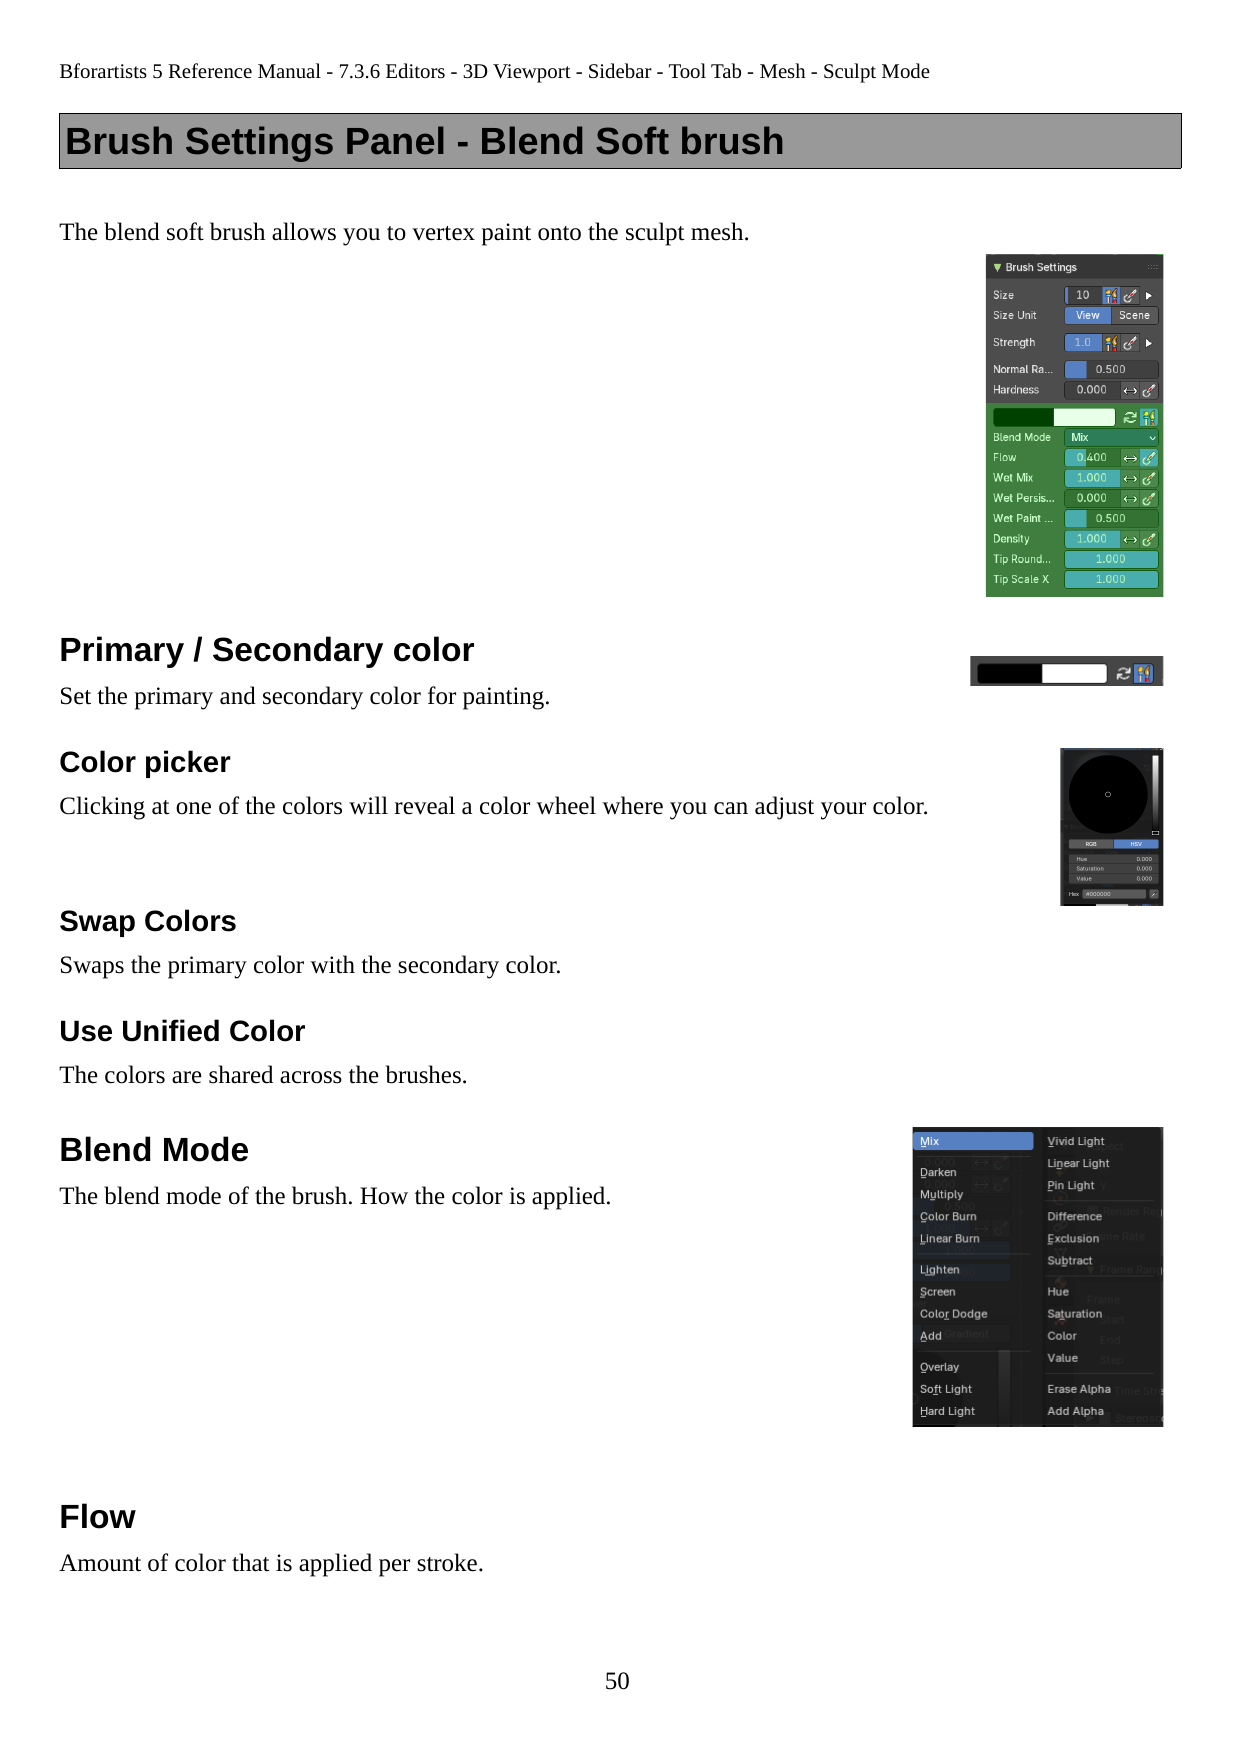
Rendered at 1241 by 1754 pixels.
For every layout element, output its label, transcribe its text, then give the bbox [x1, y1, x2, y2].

picture [1060, 748, 1164, 906]
subtitle Primary / Secondary color [59, 630, 1181, 669]
text Set the primary and secondary color for painting. [59, 681, 1181, 710]
text Amount of color that is applied per stroke. [59, 1548, 1181, 1576]
picture [985, 254, 1164, 597]
text The blend mode of the brush. How the color is applied. [59, 1181, 912, 1210]
subtitle Color picker [59, 745, 1181, 779]
table_header Brush Settings Panel - Blend Soft brush [60, 114, 1181, 168]
text The blend soft brush allows you to vertex paint onto the sculpt mesh. [59, 217, 1181, 246]
subtitle Flow [59, 1496, 1181, 1535]
text Clicking at one of the colors will reveal a color wheel where you can adjust your color. [59, 791, 1060, 820]
text Swaps the primary color with the secondary color. [59, 950, 1181, 979]
picture [970, 656, 1164, 686]
subtitle Use Unified Color [59, 1014, 1181, 1048]
subtitle Blend Mode [59, 1130, 912, 1169]
subtitle Swap Colors [59, 904, 1181, 938]
subtitle [1164, 1130, 1181, 1169]
text The colors are shared across the brushes. [59, 1060, 1181, 1089]
picture [912, 1127, 1164, 1427]
